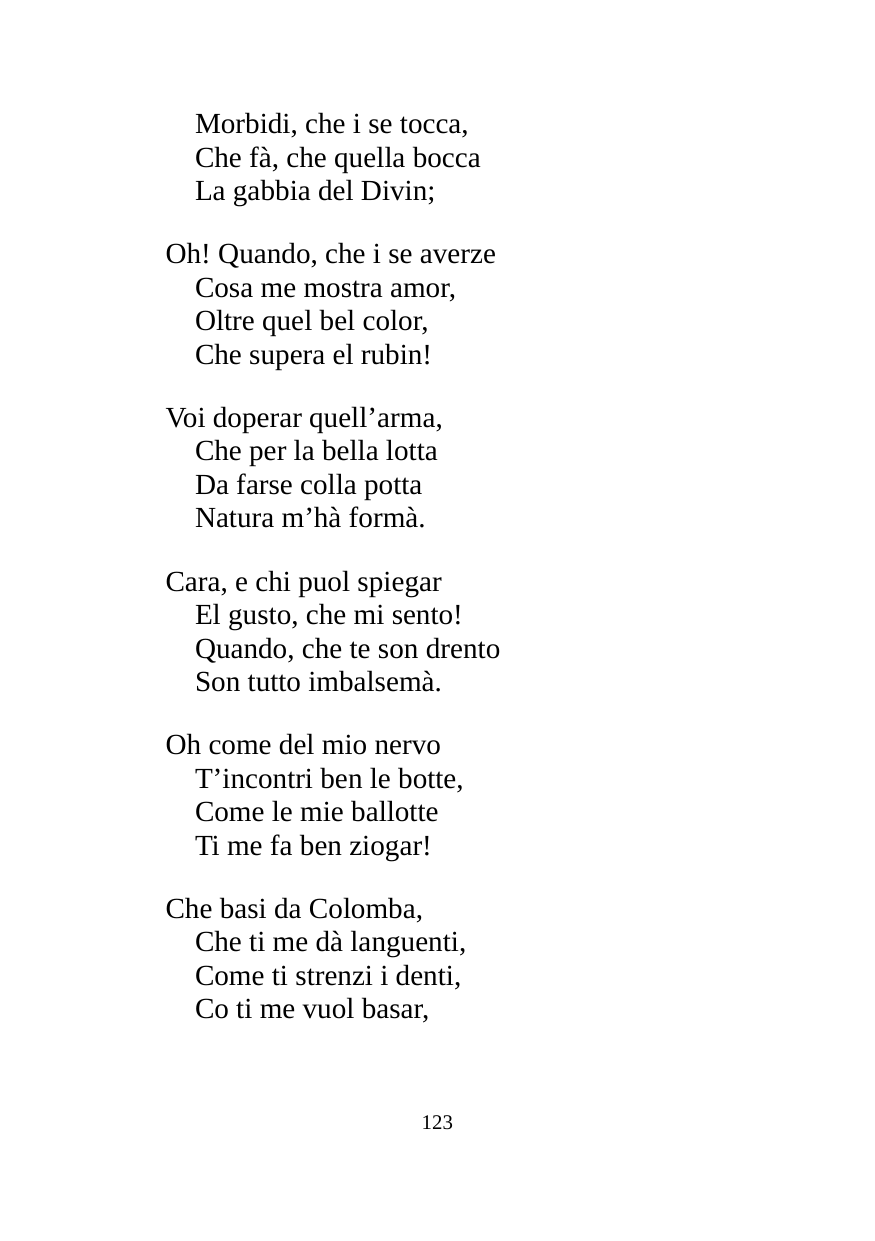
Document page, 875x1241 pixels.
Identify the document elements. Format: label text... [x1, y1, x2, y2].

text Cara, e chi puol spiegar El gusto, che mi sento! Quando, che te son drento Son tutto imbalsemà. [165, 564, 768, 698]
text Oh! Quando, che i se averze Cosa me mostra amor, Oltre quel bel color, Che supera el rubin! [165, 236, 768, 371]
text Voi doperar quell’arma, Che per la bella lotta Da farse colla potta Natura m’hà formà. [165, 400, 768, 534]
text Che basi da Colomba, Che ti me dà languenti, Come ti strenzi i denti, Co ti me vuol basar, [165, 891, 768, 1025]
text Oh come del mio nervo T’incontri ben le botte, Come le mie ballotte Ti me fa ben ziogar! [165, 727, 768, 861]
text Morbidi, che i se tocca, Che fà, che quella bocca La gabbia del Divin; [165, 106, 768, 207]
